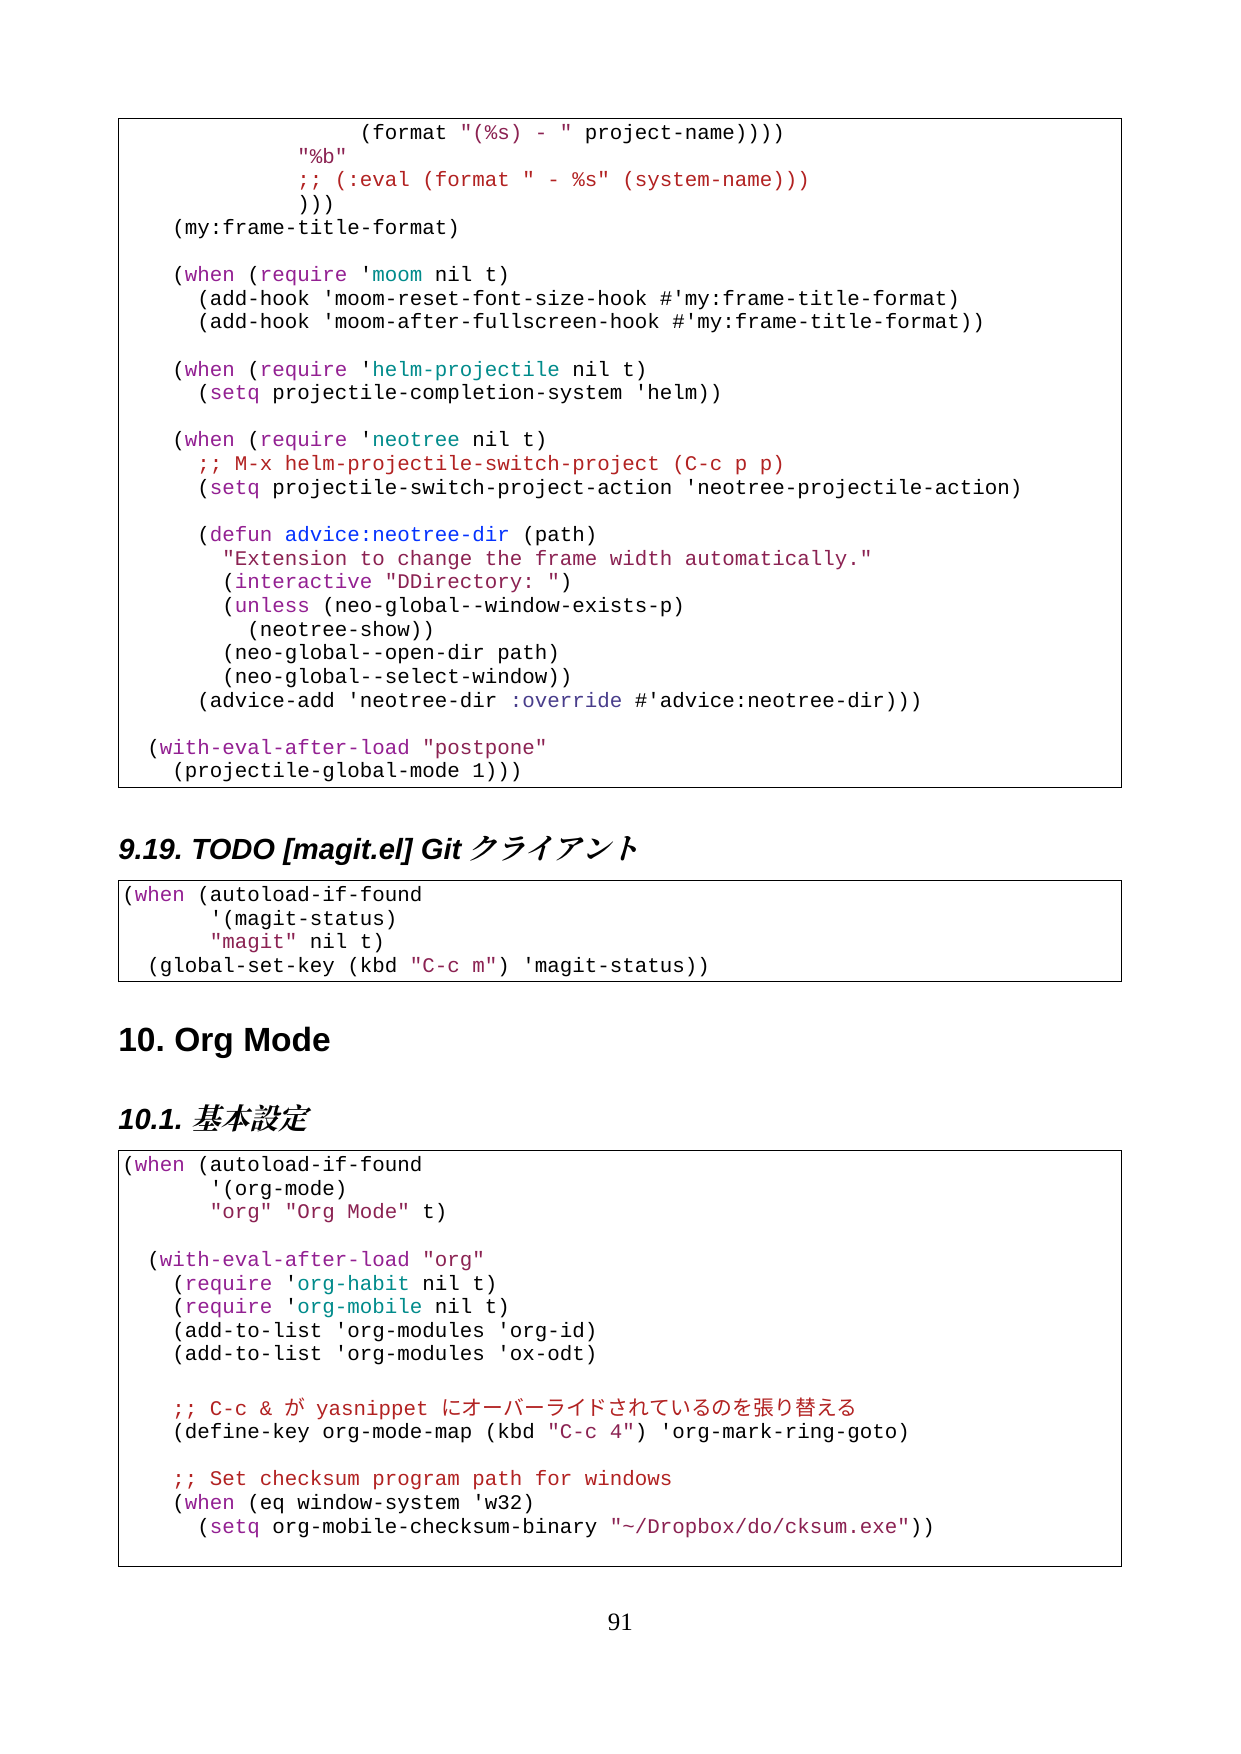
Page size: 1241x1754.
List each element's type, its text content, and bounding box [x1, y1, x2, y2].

text (add-hook 'moom-reset-font-size-hook #'my:frame-title-format) [119, 284, 1121, 307]
text (advice-add 'neotree-dir :override #'advice:neotree-dir))) [119, 686, 1121, 709]
text (unless (neo-global--window-exists-p) [119, 591, 1121, 615]
text ;; C-c & が yasnippet にオーバーライドされているのを張り替える [119, 1387, 1121, 1417]
text (setq org-mobile-checksum-binary "~/Dropbox/do/cksum.exe")) [119, 1512, 1121, 1535]
text (when (require 'neotree nil t) [119, 426, 1121, 449]
text (when (autoload-if-found [119, 881, 1121, 903]
text (defun advice:neotree-dir (path) [119, 520, 1121, 544]
text (with-eval-after-load "postpone" [119, 733, 1121, 757]
subtitle 基本設定 [118, 1096, 1122, 1138]
text '(org-mode) [119, 1174, 1121, 1198]
text (add-to-list 'org-modules 'org-id) [119, 1316, 1121, 1339]
text (when (eq window-system 'w32) [119, 1488, 1121, 1512]
text (add-hook 'moom-after-fullscreen-hook #'my:frame-title-format)) [119, 307, 1121, 331]
text ;; M-x helm-projectile-switch-project (C-c p p) [119, 449, 1121, 473]
text (neotree-show)) [119, 615, 1121, 638]
text ))) [119, 189, 1121, 213]
text (setq projectile-completion-system 'helm)) [119, 378, 1121, 402]
text "Extension to change the frame width automatically." [119, 544, 1121, 567]
text (add-to-list 'org-modules 'ox-odt) [119, 1339, 1121, 1363]
text (when (require 'moom nil t) [119, 260, 1121, 284]
text (require 'org-mobile nil t) [119, 1292, 1121, 1316]
text "org" "Org Mode" t) [119, 1198, 1121, 1221]
text (define-key org-mode-map (kbd "C-c 4") 'org-mark-ring-goto) [119, 1417, 1121, 1441]
text (setq projectile-switch-project-action 'neotree-projectile-action) [119, 473, 1121, 496]
text (interactive "DDirectory: ") [119, 567, 1121, 591]
text (format "(%s) - " project-name)))) [119, 119, 1121, 142]
text (my:frame-title-format) [119, 213, 1121, 236]
subtitle TODO [magit.el] Gitクライアント [118, 826, 1122, 867]
text "magit" nil t) [119, 927, 1121, 951]
text (with-eval-after-load "org" [119, 1245, 1121, 1268]
text ;; (:eval (format " - %s" (system-name))) [119, 165, 1121, 189]
text (projectile-global-mode 1))) [119, 757, 1121, 787]
text "%b" [119, 142, 1121, 165]
subtitle Org Mode [118, 1020, 1122, 1058]
text '(magit-status) [119, 903, 1121, 927]
text (global-set-key (kbd "C-c m") 'magit-status)) [119, 951, 1121, 981]
text (neo-global--select-window)) [119, 662, 1121, 686]
text ;; Set checksum program path for windows [119, 1464, 1121, 1488]
text (require 'org-habit nil t) [119, 1268, 1121, 1292]
text (when (autoload-if-found [119, 1151, 1121, 1174]
text (neo-global--open-dir path) [119, 638, 1121, 662]
text (when (require 'helm-projectile nil t) [119, 354, 1121, 378]
